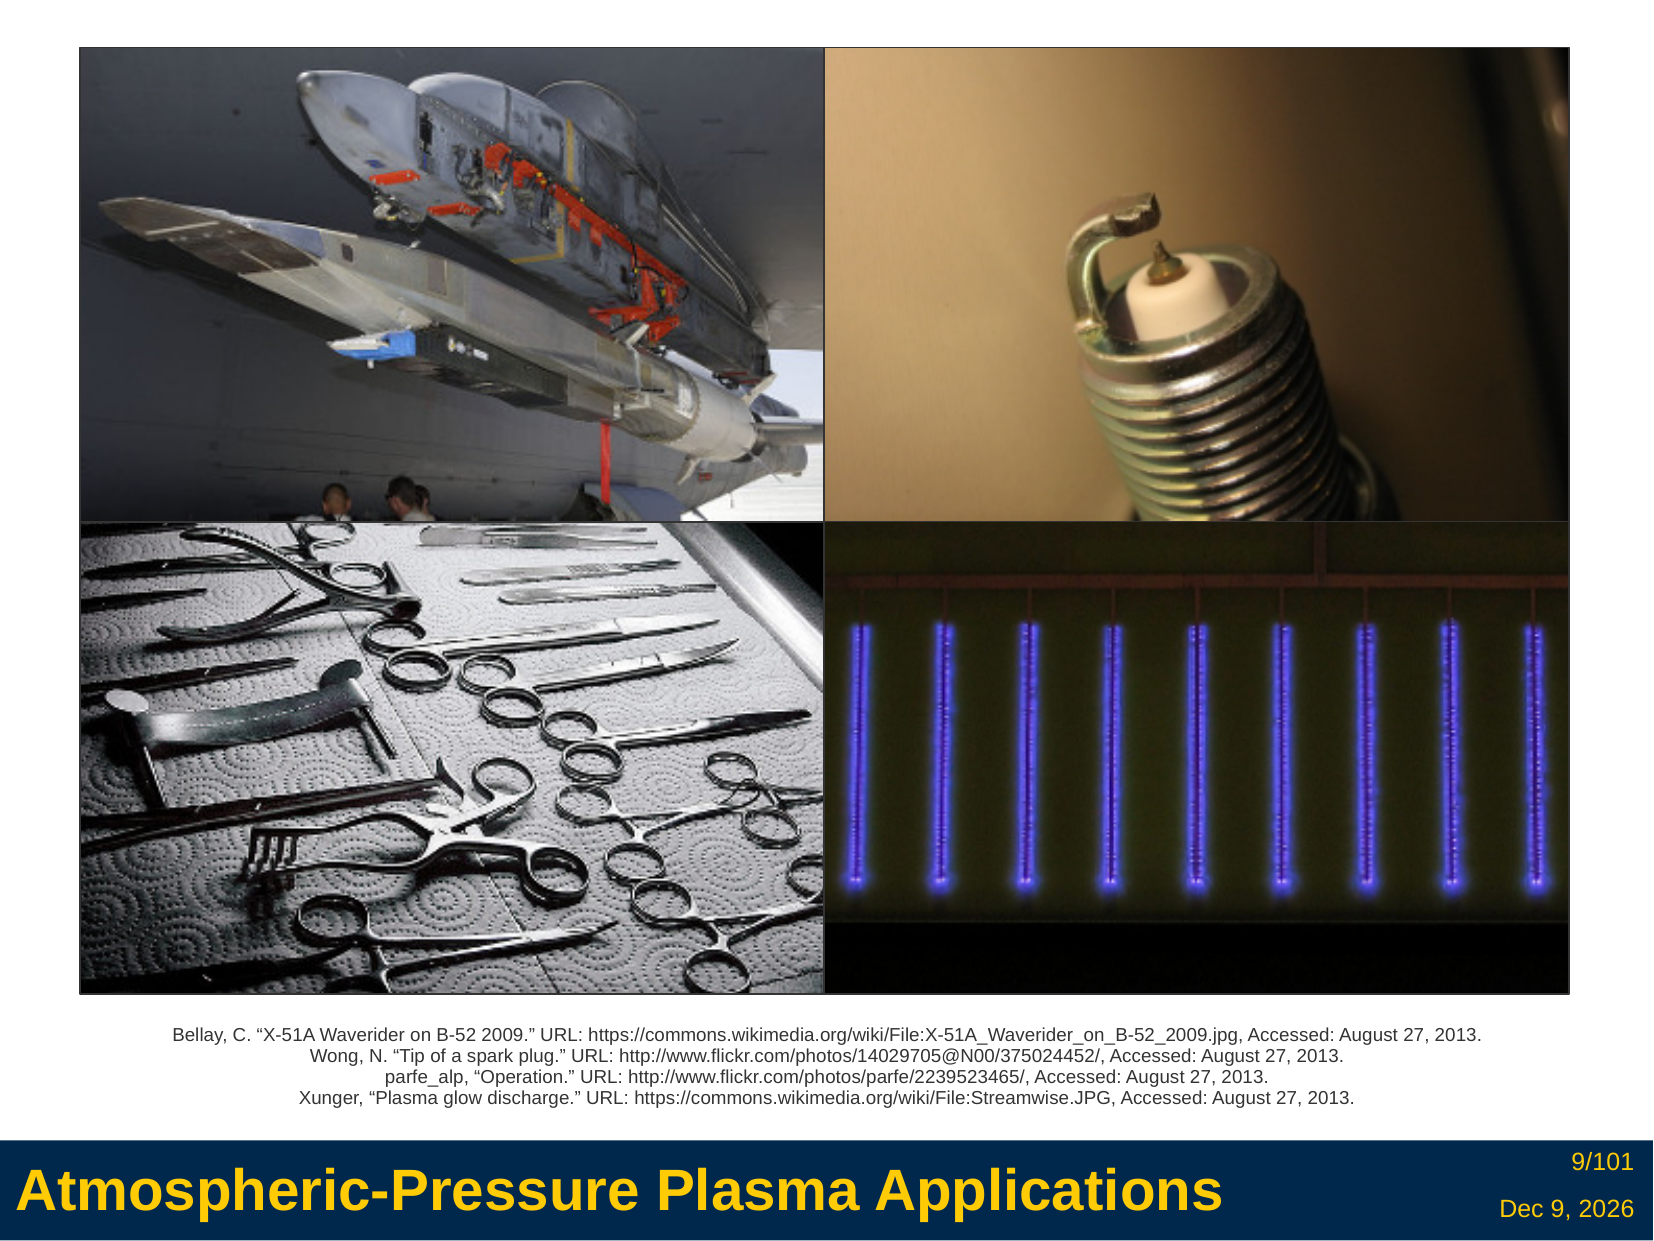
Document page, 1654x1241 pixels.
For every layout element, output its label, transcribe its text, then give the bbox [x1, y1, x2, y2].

text_box Bellay, C. “X-51A Waverider on B-52 2009.” URL: https://commons.wikimedia.org/wiki/File:X-51A_Waverider_on_B-52_2009.jpg, Accessed: August 27, 2013. Wong, N. “Tip of a spark plug.” URL: http://www.flickr.com/photos/14029705@N00/375024452/, Accessed: August 27, 2013. parfe_alp, “Operation.” URL: http://www.flickr.com/photos/parfe/2239523465/, Accessed: August 27, 2013. Xunger, “Plasma glow discharge.” URL: https://commons.wikimedia.org/wiki/File:Streamwise.JPG, Accessed: August 27, 2013. [0, 1016, 1653, 1148]
picture [80, 523, 823, 994]
picture [824, 47, 1569, 521]
picture [80, 48, 823, 522]
title Atmospheric-Pressure Plasma Applications [14, 1148, 1380, 1241]
picture [824, 522, 1569, 994]
